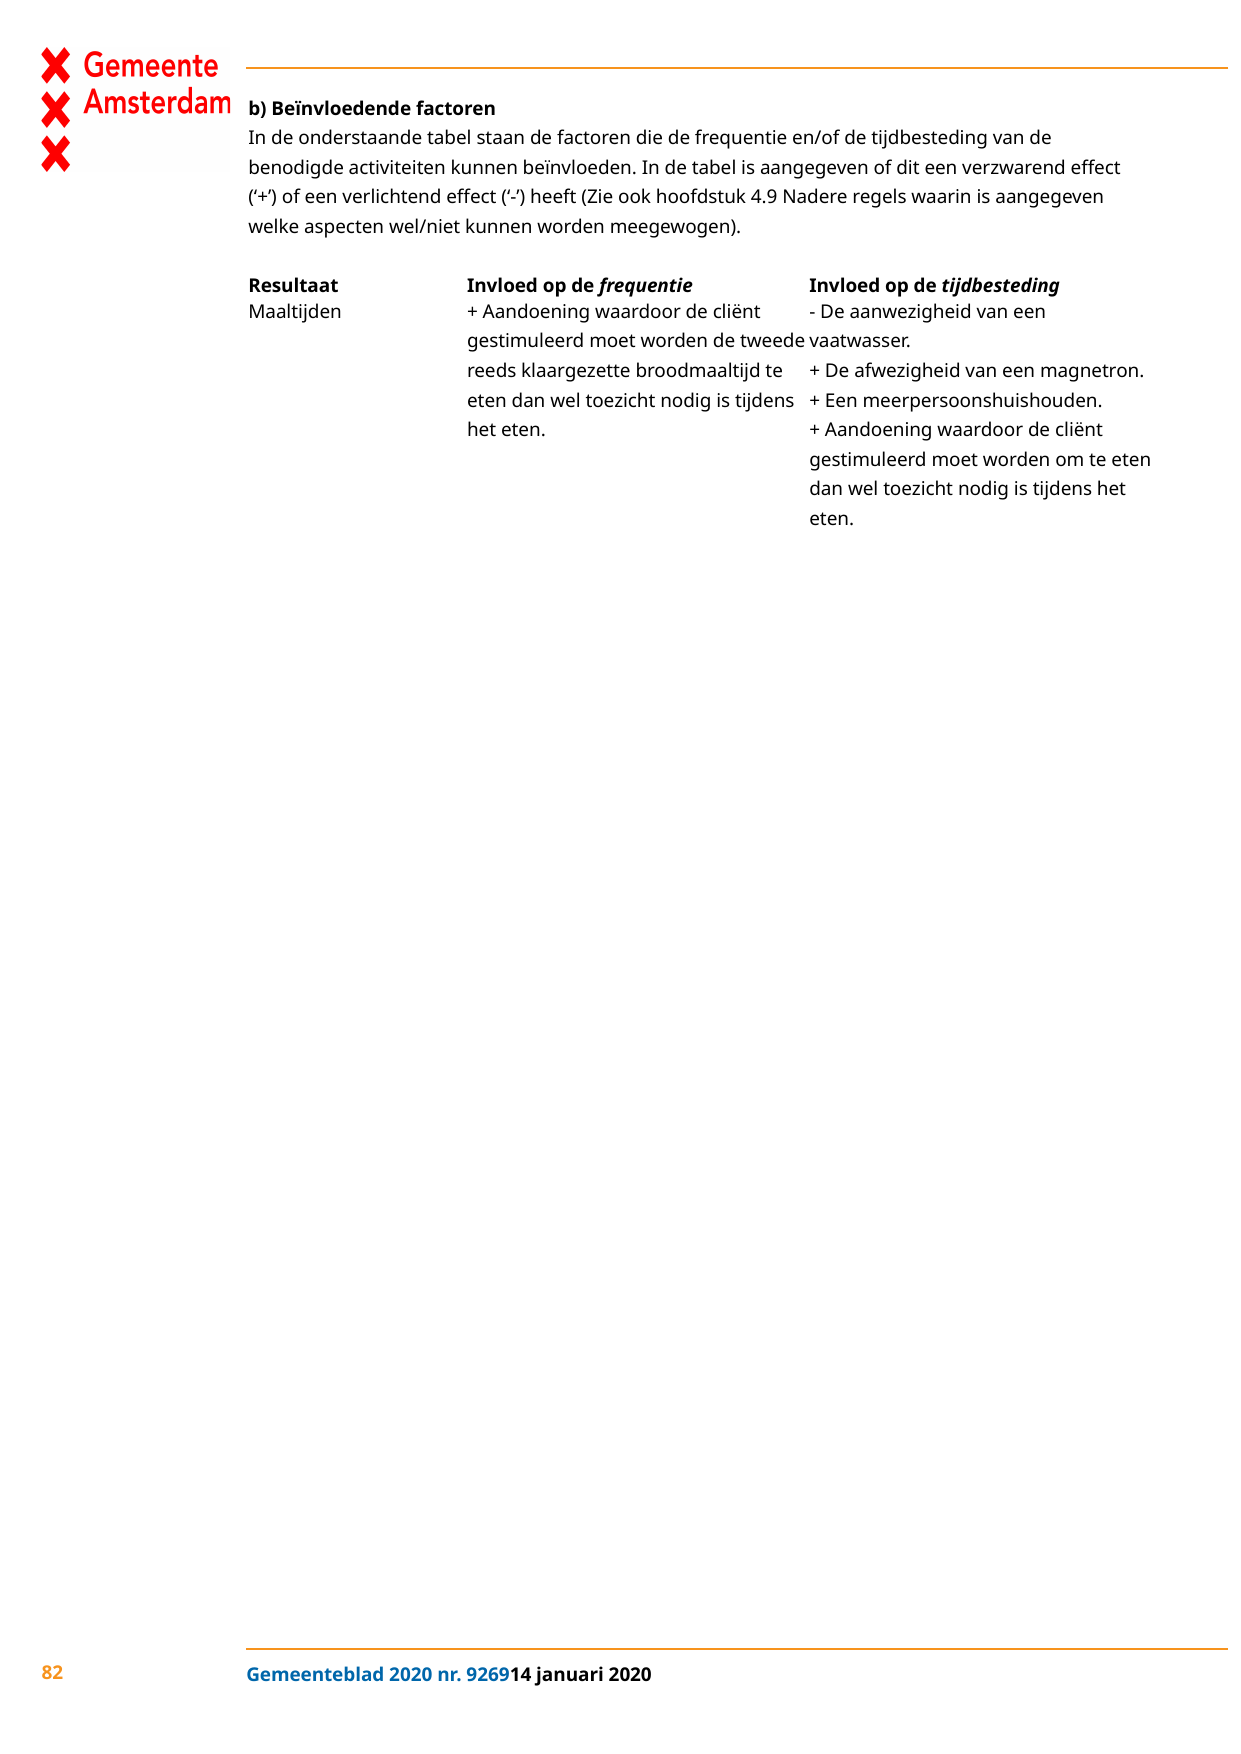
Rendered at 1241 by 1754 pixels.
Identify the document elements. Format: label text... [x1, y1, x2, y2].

table_header Resultaat [248, 273, 467, 298]
table_header Invloed op de frequentie [467, 273, 809, 298]
table_cell - De aanwezigheid van een vaatwasser. + De afwezigheid van een magnetron. + Een meerpersoonshuishouden. + Aandoening waardoor de cliënt gestimuleerd moet worden om te eten dan wel toezicht nodig is tijdens het eten. [809, 298, 1152, 531]
table_header Invloed op de tijdbesteding [809, 273, 1152, 298]
text In de onderstaande tabel staan de factoren die de frequentie en/of de tijdbesteding van de benodigde activiteiten kunnen beïnvloeden. In de tabel is aangegeven of dit een verzwarend effect (‘+’) of een verlichtend effect (‘-’) heeft (Zie ook hoofdstuk 4.9 Nadere regels waarin is aangegeven welke aspecten wel/niet kunnen worden meegewogen). [248, 124, 1152, 239]
table_cell Maaltijden [248, 298, 467, 531]
picture [41, 47, 231, 172]
table_cell + Aandoening waardoor de cliënt gestimuleerd moet worden de tweede reeds klaargezette broodmaaltijd te eten dan wel toezicht nodig is tijdens het eten. [467, 298, 809, 531]
text b) Beïnvloedende factoren [248, 95, 1152, 121]
